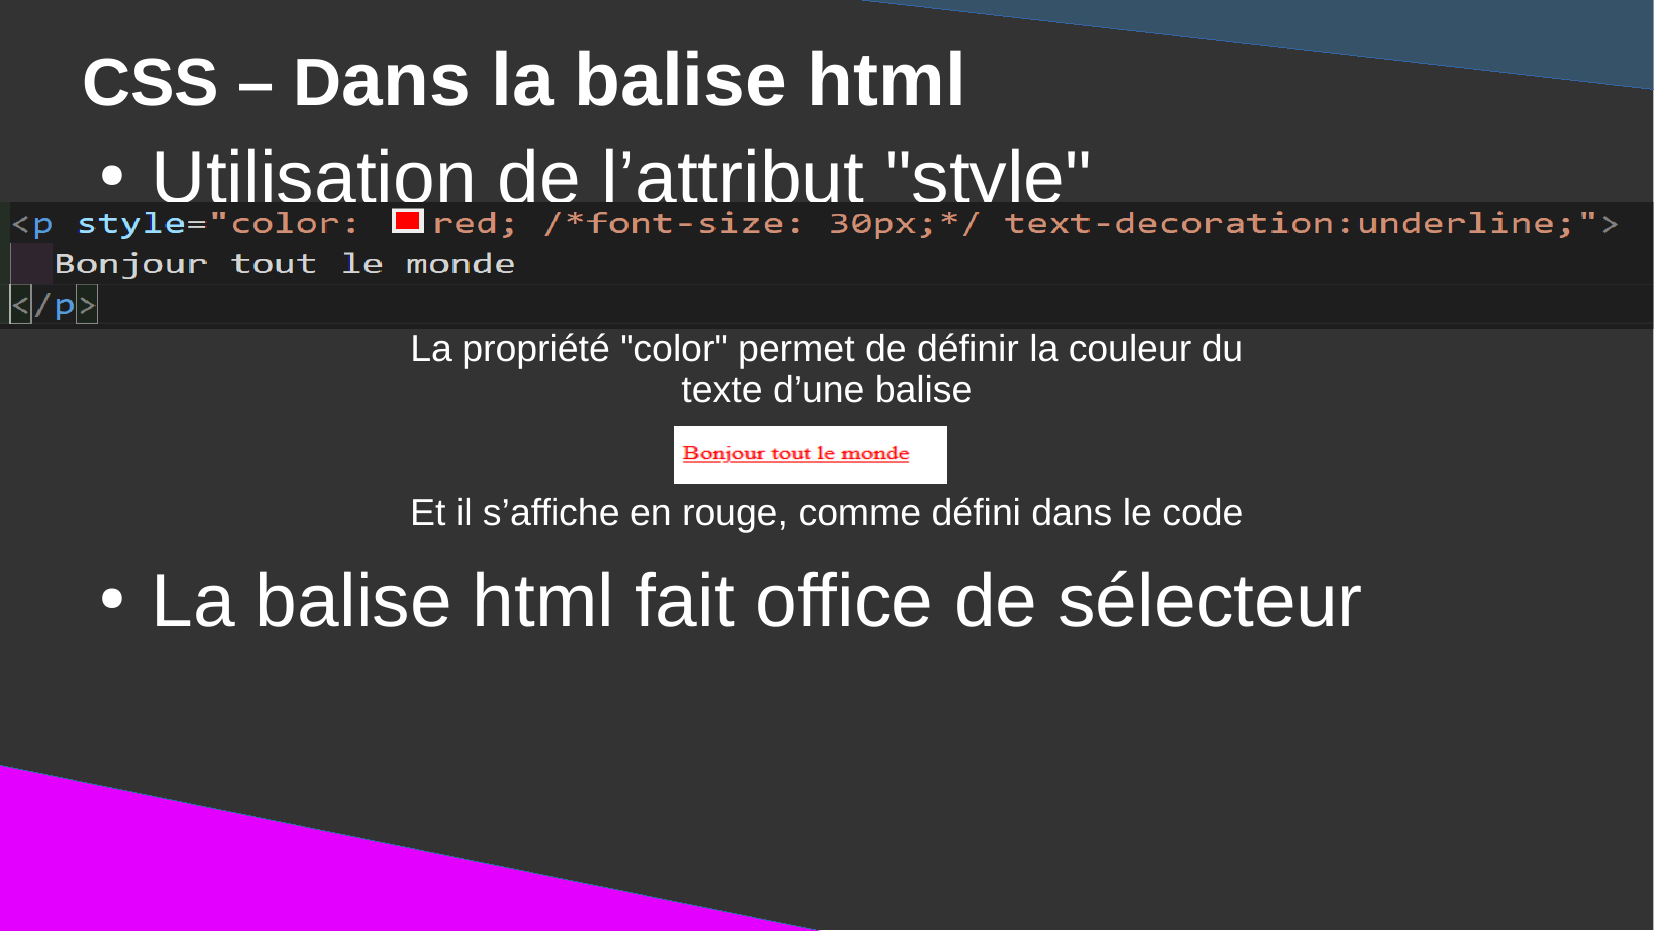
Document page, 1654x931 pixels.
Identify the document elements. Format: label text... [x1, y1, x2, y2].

text_box La propriété "color" permet de définir la couleur du texte d’une balise [389, 329, 1265, 419]
text_box Et il s’affiche en rouge, comme défini dans le code [389, 483, 1265, 558]
picture [0, 202, 1654, 329]
list La balise html fait office de sélecteur [80, 558, 1605, 648]
list Utilisation de l’attribut "style" [80, 135, 1605, 202]
title CSS – Dans la balise html [82, 37, 1571, 132]
text_box [0, 765, 822, 931]
text_box [862, 0, 1654, 90]
picture [674, 426, 947, 484]
